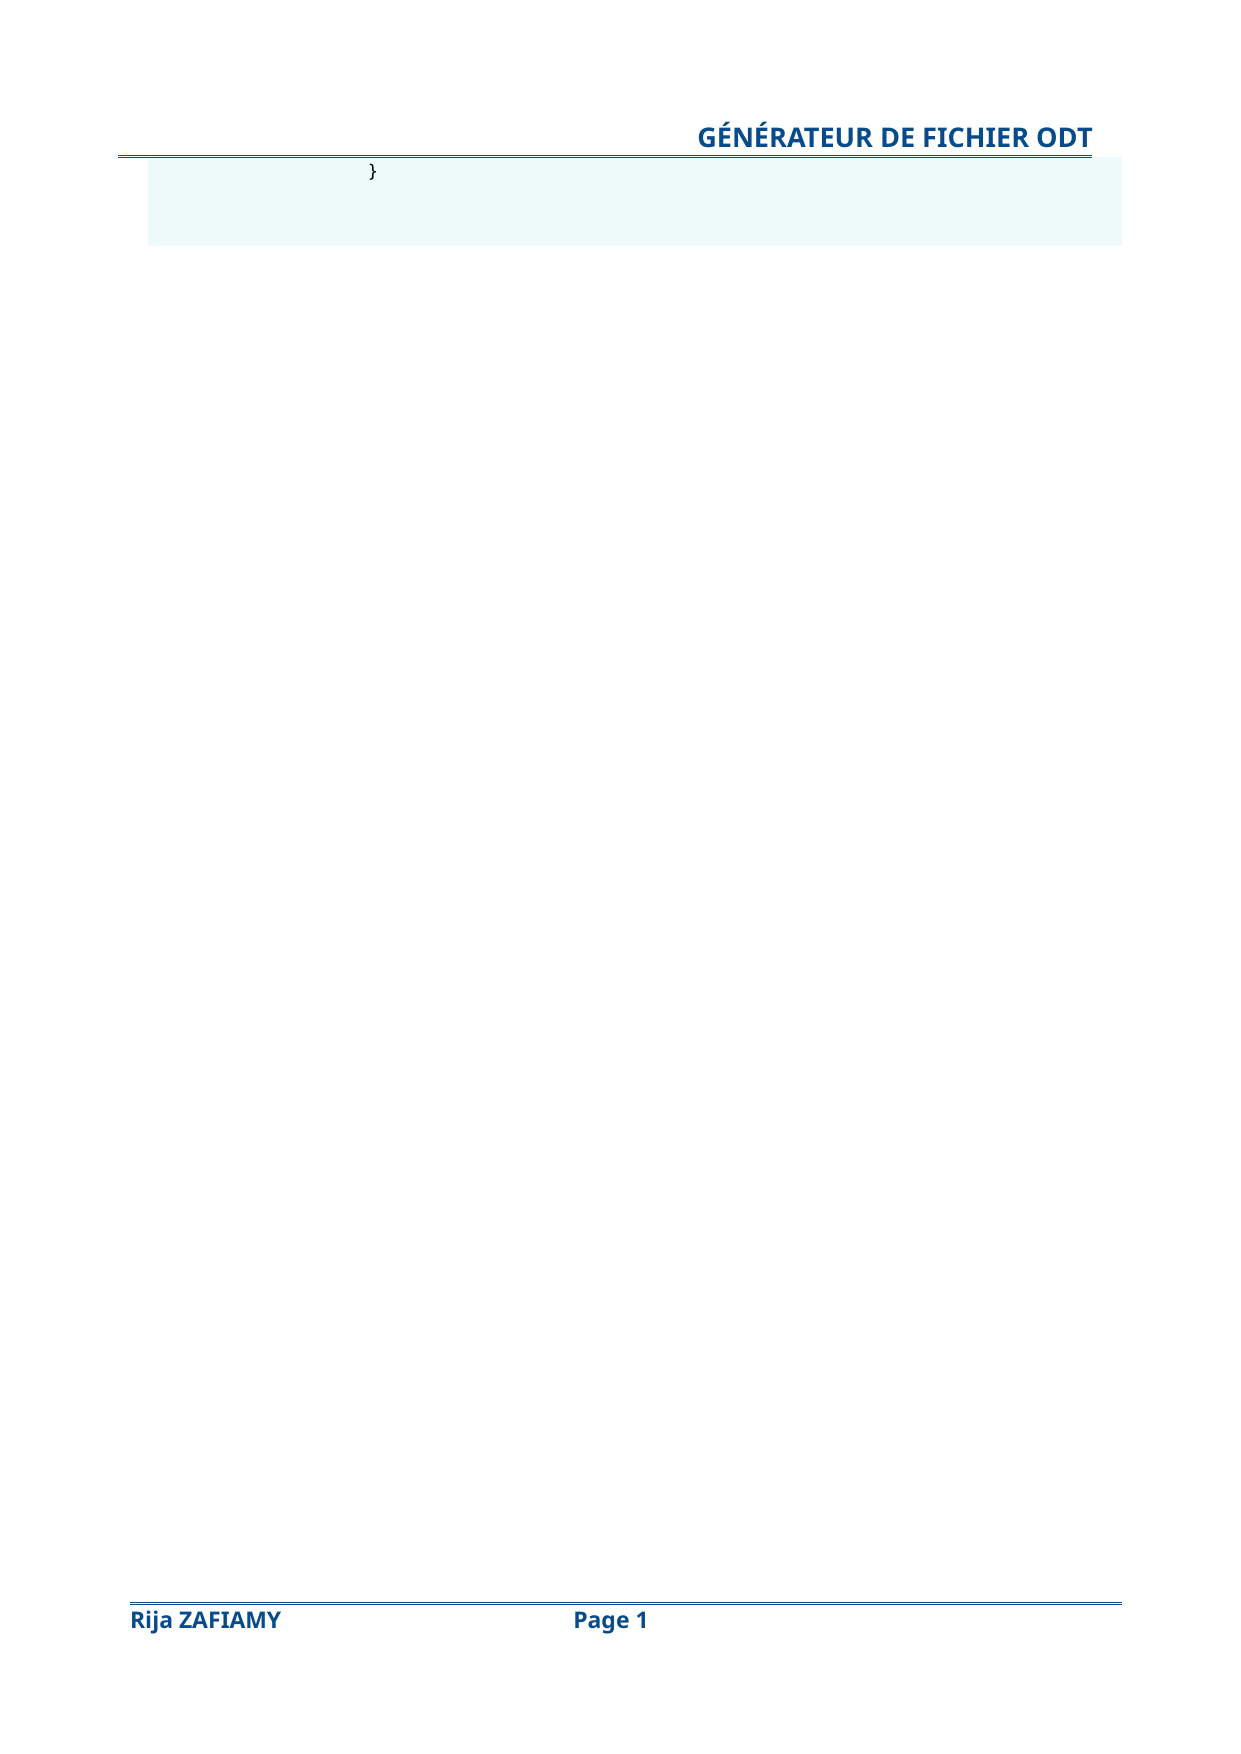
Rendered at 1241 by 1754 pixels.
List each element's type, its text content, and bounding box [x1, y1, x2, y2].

text } [148, 157, 1122, 183]
